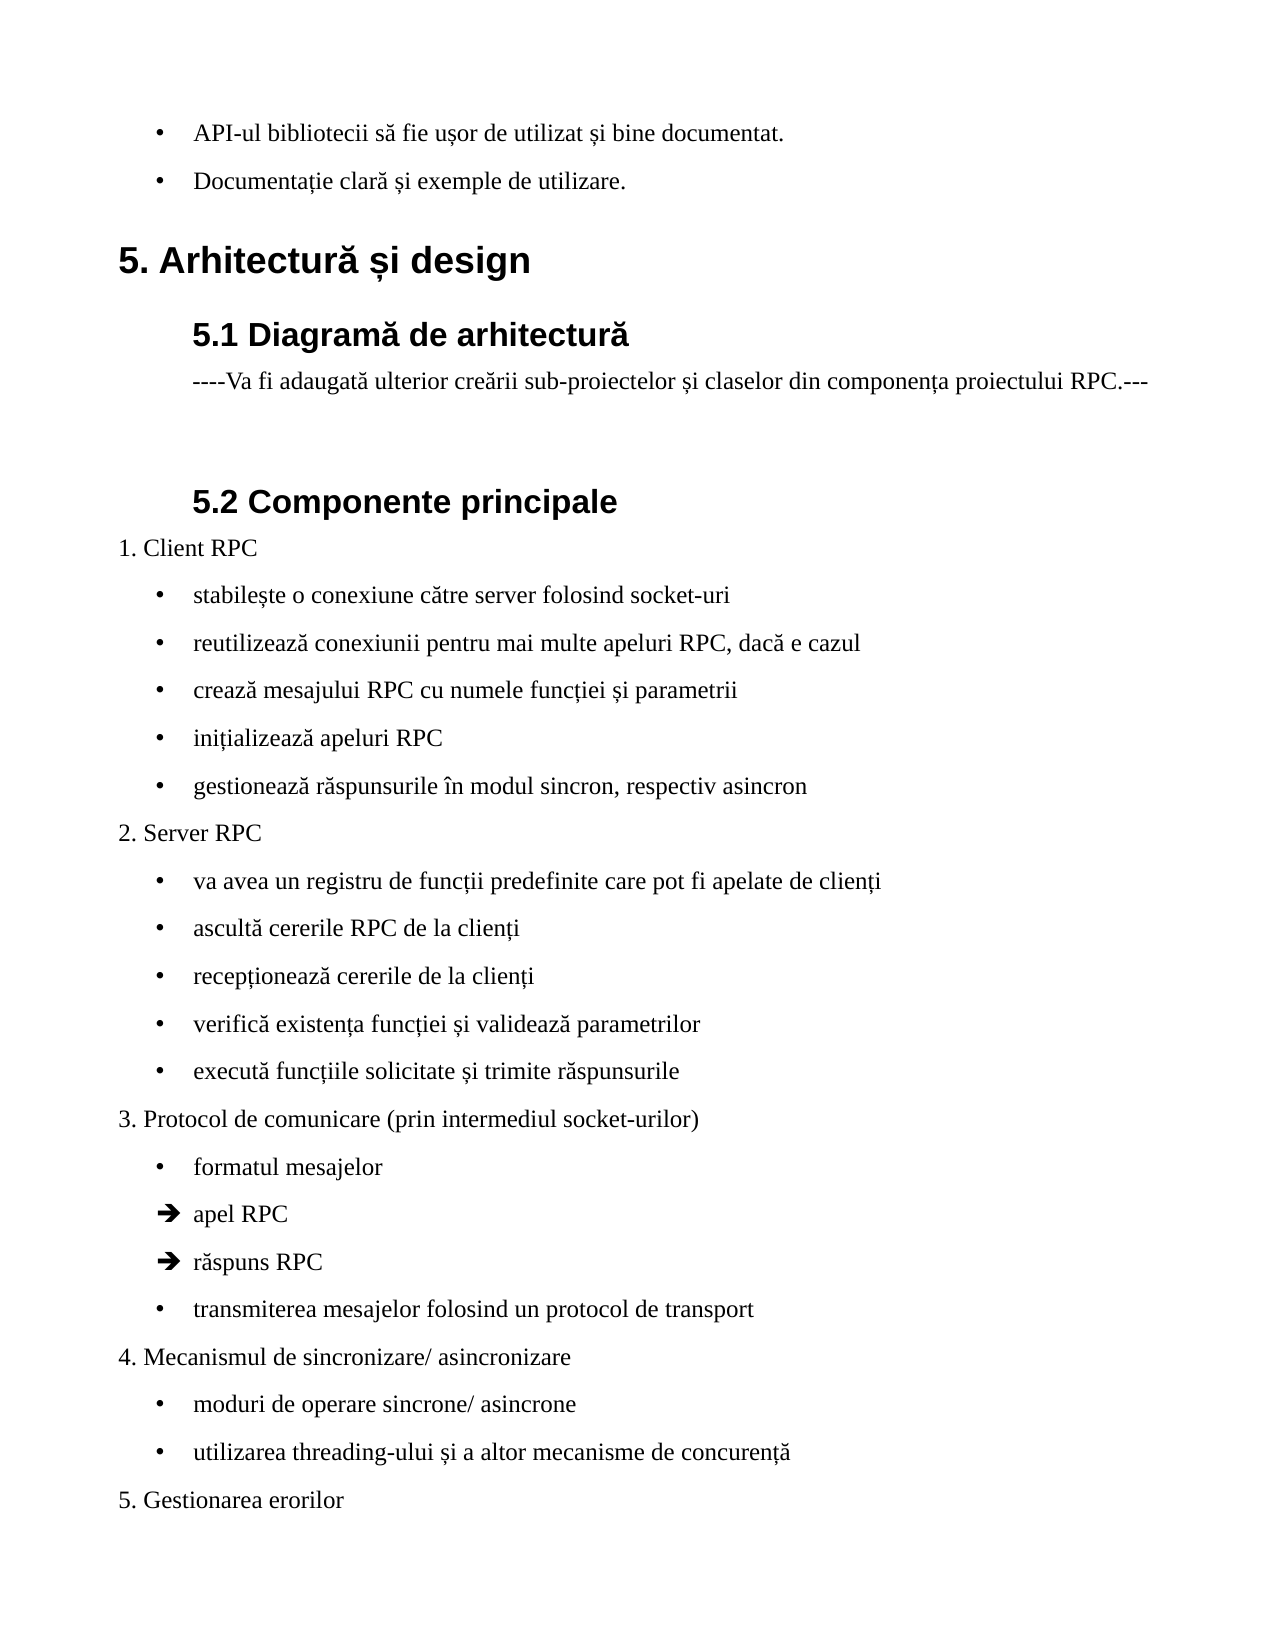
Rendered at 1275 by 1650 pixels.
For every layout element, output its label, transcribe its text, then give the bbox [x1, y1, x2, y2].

text ----Va fi adaugată ulterior creării sub-proiectelor și claselor din componența proiectului RPC.--- [118, 366, 1157, 394]
list formatul mesajelor [156, 1152, 1157, 1180]
list crează mesajului RPC cu numele funcției și parametrii [156, 676, 1157, 704]
list execută funcțiile solicitate și trimite răspunsurile [156, 1056, 1157, 1085]
list stabilește o conexiune către server folosind socket-uri [156, 580, 1157, 609]
list răspuns RPC [156, 1247, 1157, 1276]
subtitle 5.2 Componente principale [118, 482, 1157, 520]
list reutilizează conexiunii pentru mai multe apeluri RPC, dacă e cazul [156, 628, 1157, 657]
list gestionează răspunsurile în modul sincron, respectiv asincron [156, 771, 1157, 799]
list recepționează cererile de la clienți [156, 961, 1157, 990]
list utilizarea threading-ului și a altor mecanisme de concurență [156, 1437, 1157, 1466]
subtitle 5.1 Diagramă de arhitectură [118, 315, 1157, 353]
text 4. Mecanismul de sincronizare/ asincronizare [118, 1342, 1157, 1371]
list Documentație clară și exemple de utilizare. [156, 166, 1157, 194]
list inițializează apeluri RPC [156, 723, 1157, 752]
list moduri de operare sincrone/ asincrone [156, 1389, 1157, 1418]
list verifică existența funcției și validează parametrilor [156, 1009, 1157, 1037]
list va avea un registru de funcții predefinite care pot fi apelate de clienți [156, 866, 1157, 895]
text 2. Server RPC [118, 818, 1157, 847]
list apel RPC [156, 1199, 1157, 1228]
list ascultă cererile RPC de la clienți [156, 913, 1157, 942]
list transmiterea mesajelor folosind un protocol de transport [156, 1294, 1157, 1323]
list API-ul bibliotecii să fie ușor de utilizat și bine documentat. [156, 118, 1157, 147]
subtitle 5. Arhitectură și design [118, 238, 1157, 281]
text 1. Client RPC [118, 533, 1157, 561]
text 5. Gestionarea erorilor [118, 1485, 1157, 1513]
text 3. Protocol de comunicare (prin intermediul socket-urilor) [118, 1104, 1157, 1133]
